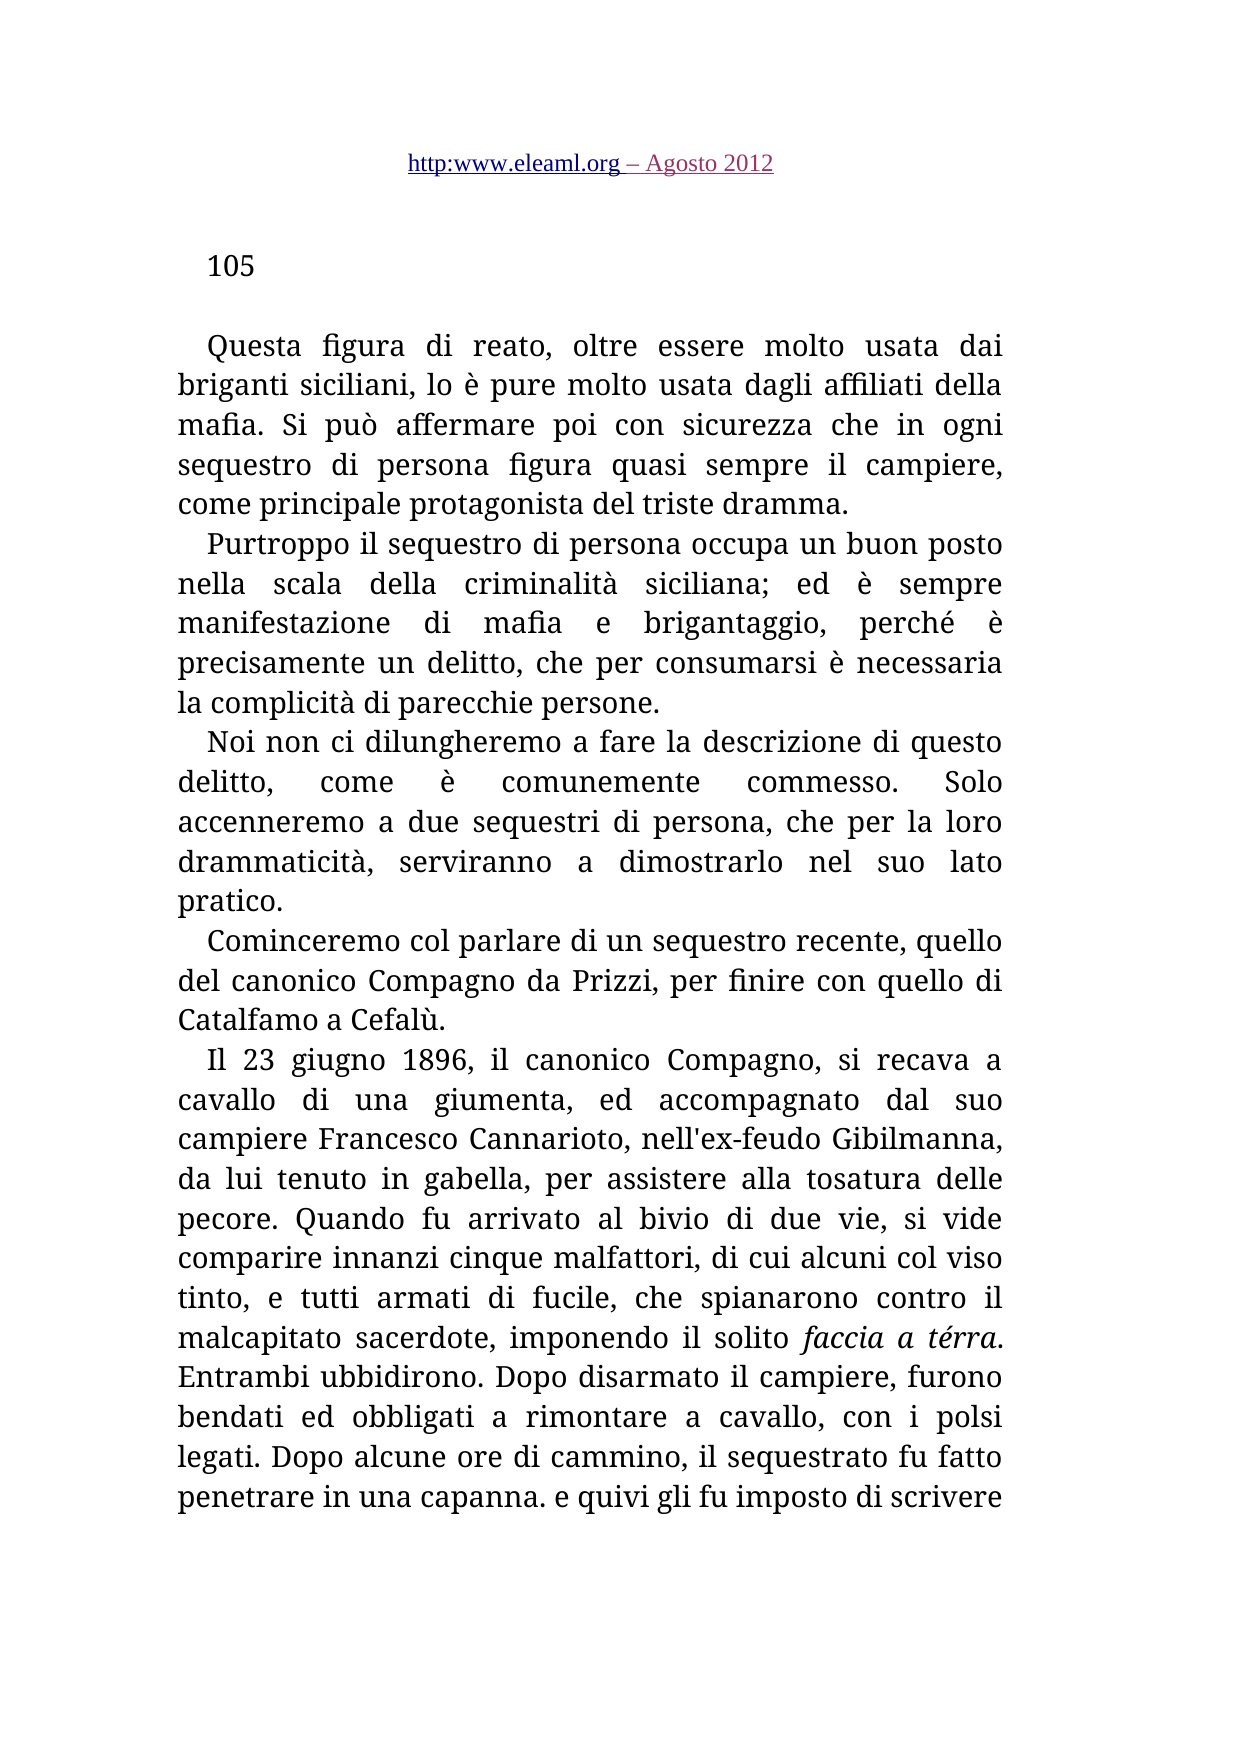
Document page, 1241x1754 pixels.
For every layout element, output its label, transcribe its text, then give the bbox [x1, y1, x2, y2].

text Cominceremo col parlare di un sequestro recente, quello del canonico Compagno da Prizzi, per finire con quello di Catalfamo a Cefalù. [177, 920, 1004, 1039]
text Noi non ci dilungheremo a fare la descrizione di questo delitto, come è comunemente commesso. Solo accenneremo a due sequestri di persona, che per la loro drammaticità, serviranno a dimostrarlo nel suo lato pratico. [177, 722, 1004, 920]
text Il 23 giugno 1896, il canonico Compagno, si recava a cavallo di una giumenta, ed accompagnato dal suo campiere Francesco Cannarioto, nell'ex-feudo Gibilmanna, da lui tenuto in gabella, per assistere alla tosatura delle pecore. Quando fu arrivato al bivio di due vie, si vide comparire innanzi cinque malfattori, di cui alcuni col viso tinto, e tutti armati di fucile, che spianarono contro il malcapitato sacerdote, imponendo il solito faccia a térra. Entrambi ubbidirono. Dopo disarmato il campiere, furono bendati ed obbligati a rimontare a cavallo, con i polsi legati. Dopo alcune ore di cammino, il sequestrato fu fatto penetrare in una capanna. e quivi gli fu imposto di scrivere [177, 1039, 1004, 1516]
text Purtroppo il sequestro di persona occupa un buon posto nella scala della criminalità siciliana; ed è sempre manifestazione di mafia e brigantaggio, perché è precisamente un delitto, che per consumarsi è necessaria la complicità di parecchie persone. [177, 523, 1004, 722]
text 105 [177, 246, 1004, 285]
text Questa figura di reato, oltre essere molto usata dai briganti siciliani, lo è pure molto usata dagli affiliati della mafia. Si può affermare poi con sicurezza che in ogni sequestro di persona figura quasi sempre il campiere, come principale protagonista del triste dramma. [177, 325, 1004, 523]
